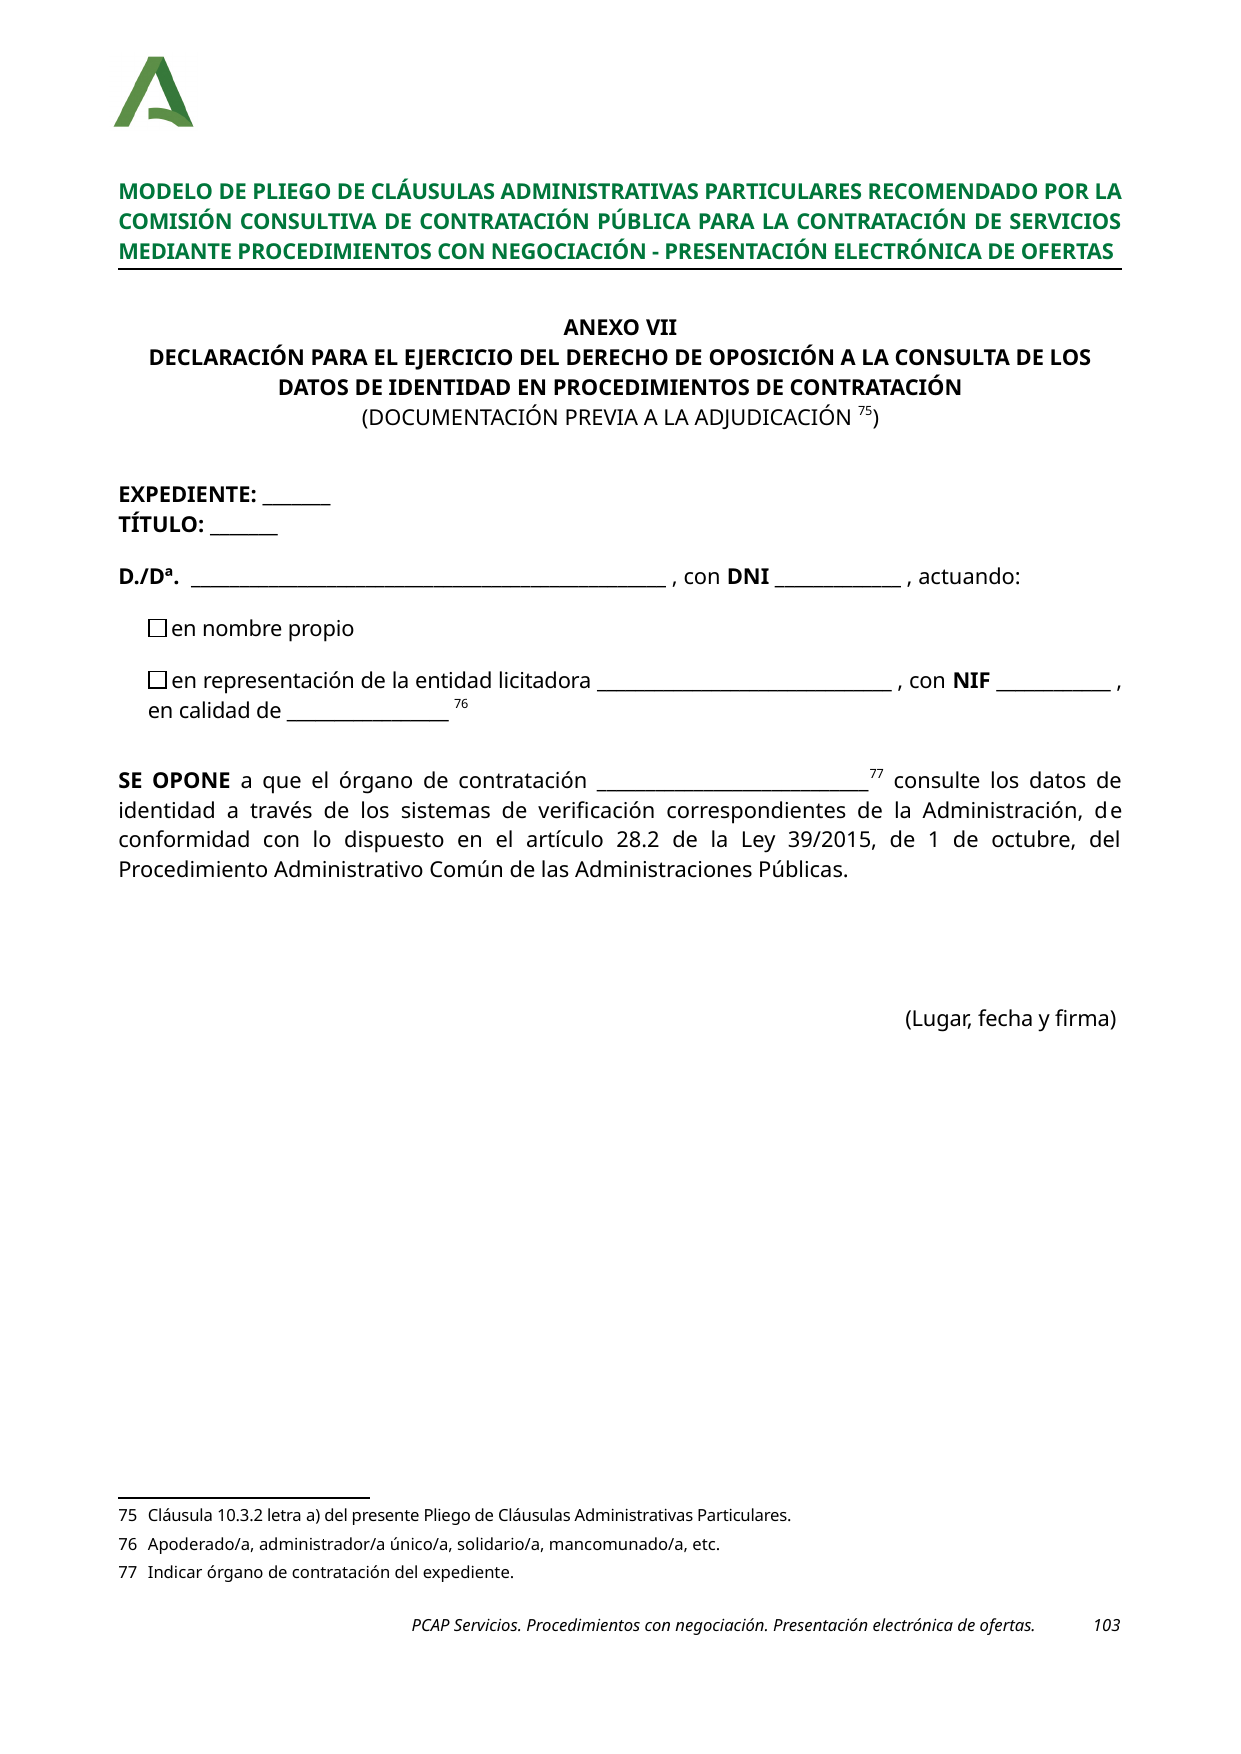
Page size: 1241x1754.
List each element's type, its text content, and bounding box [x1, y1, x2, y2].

text Indicar órgano de contratación del expediente. [118, 1561, 1122, 1584]
text en representación de la entidad licitadora _______________________________ , con NIF ____________ , en calidad de _________________ [148, 665, 1122, 724]
text (DOCUMENTACIÓN PREVIA A LA ADJUDICACIÓN ) [118, 402, 1122, 431]
text SE OPONE a que el órgano de contratación ____________________________ consulte los datos de identidad a través de los sistemas de verificación correspondientes de la Administración, de conformidad con lo dispuesto en el artículo 28.2 de la Ley 39/2015, de 1 de octubre, del Procedimiento Administrativo Común de las Administraciones Públicas. [118, 765, 1122, 884]
text D./Dª. _________________________________________________ , con DNI _____________ , actuando: [118, 561, 1122, 591]
text en nombre propio [148, 613, 1122, 643]
text Cláusula 10.3.2 letra a) del presente Pliego de Cláusulas Administrativas Particulares. [118, 1504, 1122, 1526]
picture [109, 52, 198, 131]
text MODELO DE PLIEGO DE CLÁUSULAS ADMINISTRATIVAS PARTICULARES RECOMENDADO POR LA COMISIÓN CONSULTIVA DE CONTRATACIÓN PÚBLICA PARA LA CONTRATACIÓN DE SERVICIOS MEDIANTE PROCEDIMIENTOS CON NEGOCIACIÓN - PRESENTACIÓN ELECTRÓNICA DE OFERTAS [118, 176, 1122, 268]
text EXPEDIENTE: _______ [118, 479, 1122, 509]
text Apoderado/a, administrador/a único/a, solidario/a, mancomunado/a, etc. [118, 1532, 1122, 1555]
text (Lugar, fecha y firma) [118, 1003, 1122, 1033]
text ANEXO VII [118, 312, 1122, 342]
text DECLARACIÓN PARA EL EJERCICIO DEL DERECHO DE OPOSICIÓN A LA CONSULTA DE LOS DATOS DE IDENTIDAD EN PROCEDIMIENTOS DE CONTRATACIÓN [118, 342, 1122, 402]
text TÍTULO: _______ [118, 509, 1122, 538]
